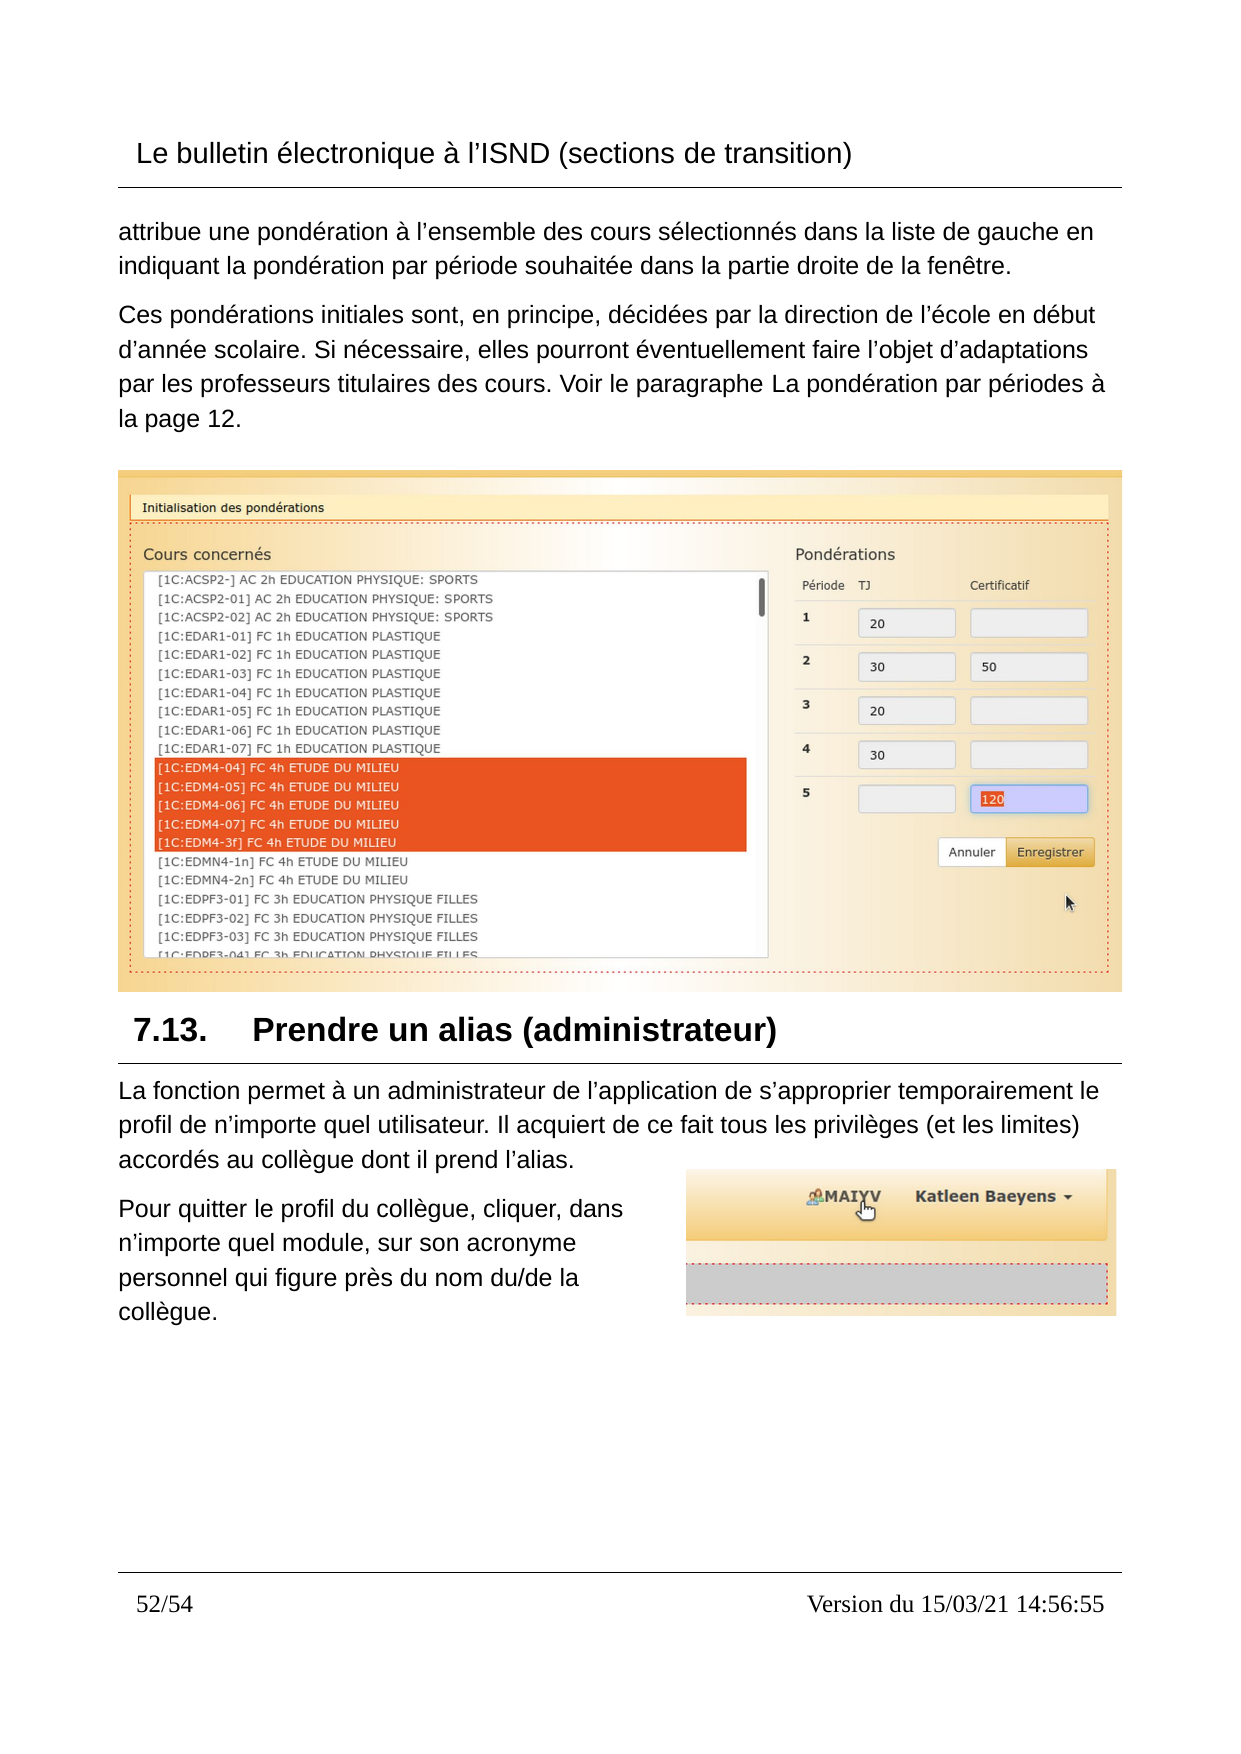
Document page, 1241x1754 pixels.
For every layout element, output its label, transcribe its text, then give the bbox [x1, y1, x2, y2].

text La fonction permet à un administrateur de l’application de s’approprier temporairement le profil de n’importe quel utilisateur. Il acquiert de ce fait tous les privilèges (et les limites) accordés au collègue dont il prend l’alias. [118, 1076, 1122, 1173]
text Pour quitter le profil du collègue, cliquer, dans n’importe quel module, sur son acronyme personnel qui figure près du nom du/de la collègue. [118, 1194, 1122, 1326]
picture [118, 470, 1123, 992]
text Ces pondérations initiales sont, en principe, décidées par la direction de l’école en début d’année scolaire. Si nécessaire, elles pourront éventuellement faire l’objet d’adaptations par les professeurs titulaires des cours. Voir le paragraphe La pondération par périodes à la page 12. [118, 300, 1122, 432]
text attribue une pondération à l’ensemble des cours sélectionnés dans la liste de gauche en indiquant la pondération par période souhaitée dans la partie droite de la fenêtre. [118, 217, 1122, 280]
subtitle Prendre un alias (administrateur) [118, 992, 1122, 1063]
picture [686, 1169, 1117, 1316]
